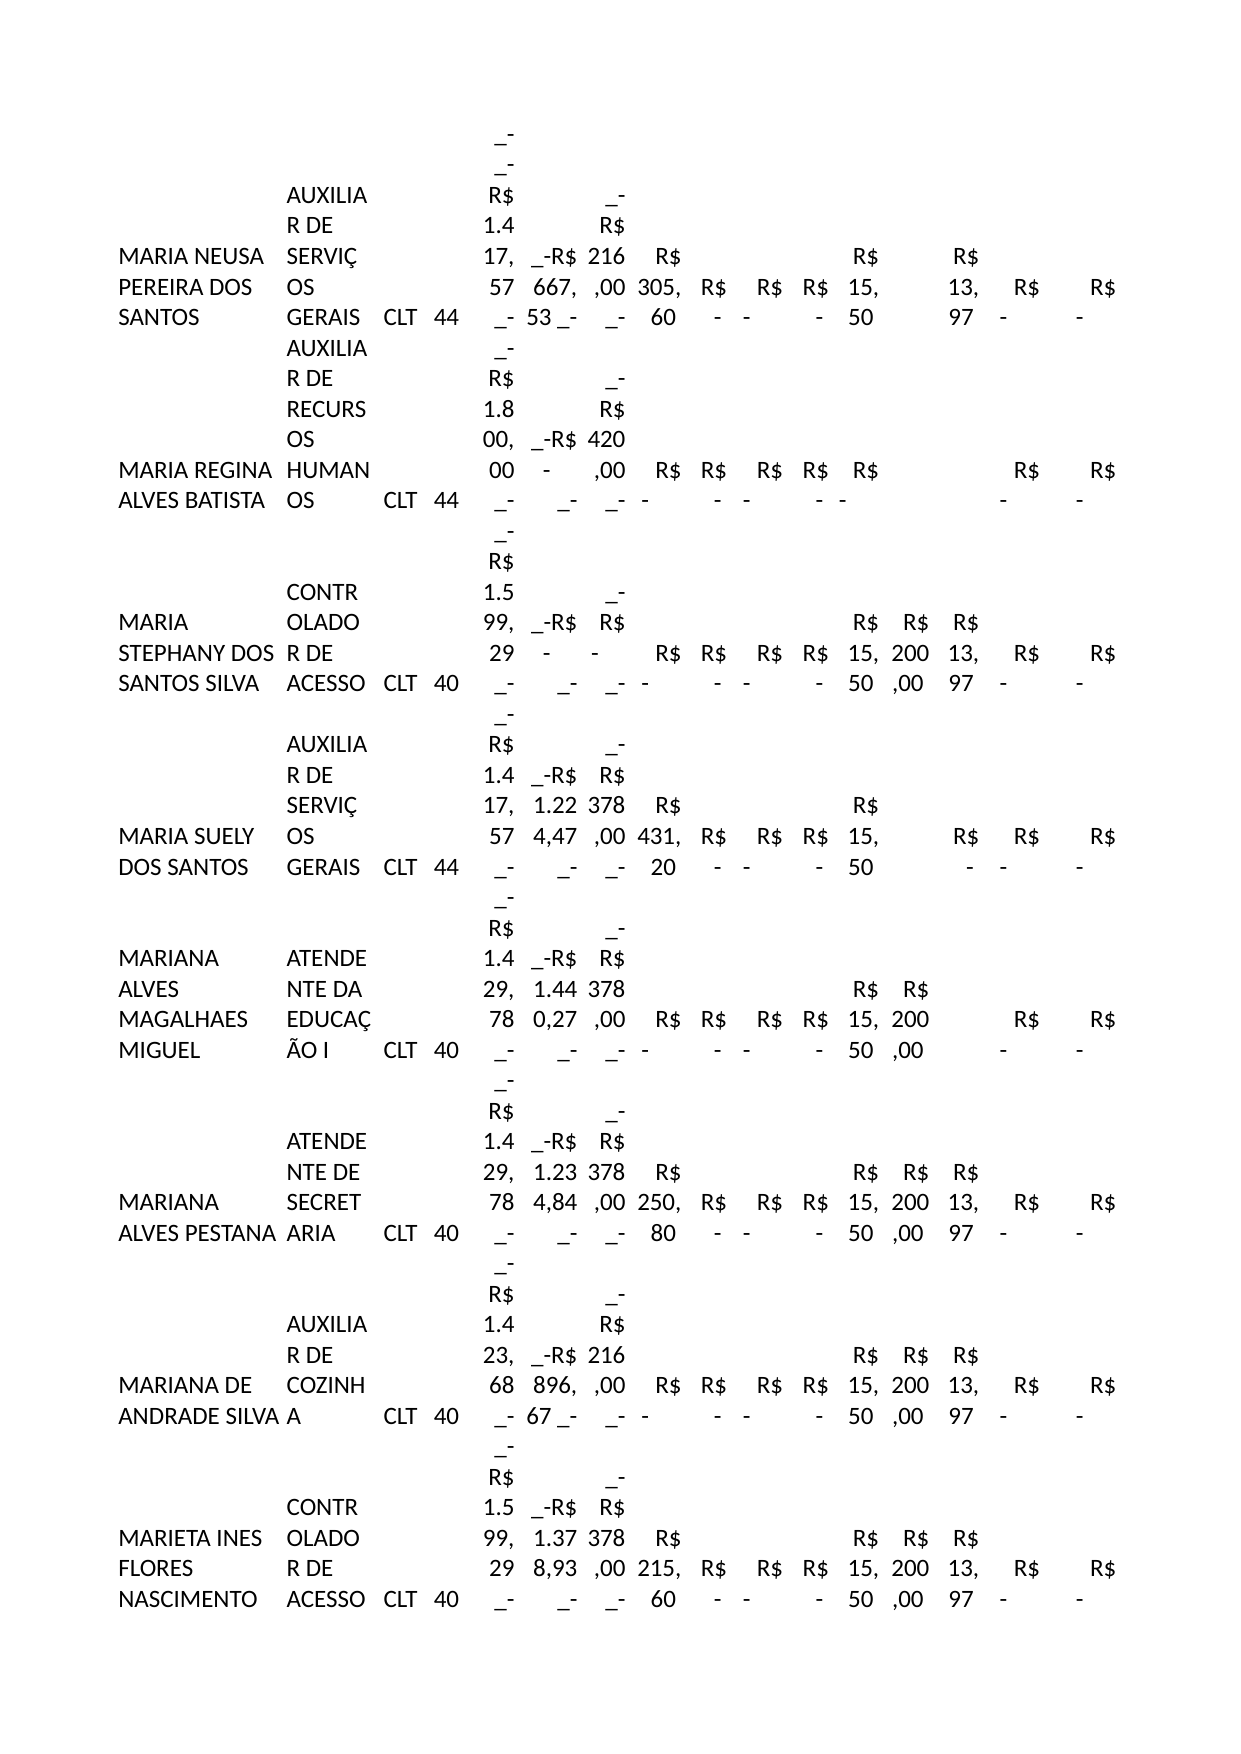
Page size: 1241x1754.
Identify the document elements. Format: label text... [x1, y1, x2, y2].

table_cell _-R$ 1.417,57 _- [468, 149, 517, 332]
table_cell _-R$ 1.423,68 _- [468, 1248, 517, 1431]
table_cell R$ - [1043, 881, 1119, 1064]
table_cell R$ - [730, 332, 786, 515]
table_cell R$ 13,97 [932, 1064, 982, 1247]
table_cell R$ - [982, 1064, 1043, 1247]
table_cell R$ - [786, 515, 832, 698]
table_cell R$ - [1043, 1064, 1119, 1247]
table_cell R$ - [982, 515, 1043, 698]
table_cell R$ - [1043, 1431, 1119, 1614]
table_cell MARIA STEPHANY DOS SANTOS SILVA [115, 515, 283, 698]
table_cell MARIA SUELY DOS SANTOS [115, 698, 283, 881]
table_cell CLT [376, 1064, 424, 1247]
table_cell AUXILIAR DE COZINHA [283, 1248, 376, 1431]
table_cell R$ - [982, 698, 1043, 881]
table_cell _-R$ - _- [580, 515, 628, 698]
table_cell [684, 118, 730, 149]
table_cell [425, 118, 467, 149]
table_cell CLT [376, 332, 424, 515]
table_cell R$ - [684, 1431, 730, 1614]
table_cell [628, 118, 684, 149]
table_cell R$ - [730, 881, 786, 1064]
table_cell R$ - [982, 1431, 1043, 1614]
table_cell R$ - [730, 149, 786, 332]
table_cell R$ 215,60 [628, 1431, 684, 1614]
table_cell R$ - [832, 332, 882, 515]
table_cell AUXILIAR DE SERVIÇOS GERAIS [283, 698, 376, 881]
table_cell [882, 332, 932, 515]
table_cell R$ 15,50 [832, 149, 882, 332]
table_cell R$ - [730, 515, 786, 698]
table_cell _-R$ 1.429,78 _- [468, 881, 517, 1064]
table_cell [115, 118, 283, 149]
table_cell 40 [425, 1064, 467, 1247]
table_cell R$ 15,50 [832, 698, 882, 881]
table_cell [932, 118, 982, 149]
table_cell R$ 15,50 [832, 1064, 882, 1247]
table_cell MARIETA INES FLORES NASCIMENTO [115, 1431, 283, 1614]
table_cell [1043, 118, 1119, 149]
table_cell CONTROLADOR DE ACESSO [283, 515, 376, 698]
table_cell R$ - [628, 1248, 684, 1431]
table_cell R$ - [684, 332, 730, 515]
table_cell MARIA REGINA ALVES BATISTA [115, 332, 283, 515]
table_cell R$ - [684, 1248, 730, 1431]
table_cell [832, 118, 882, 149]
table_cell 40 [425, 1248, 467, 1431]
table_cell _-R$ - _- [517, 515, 580, 698]
table_cell R$ - [786, 698, 832, 881]
table_cell R$ - [628, 515, 684, 698]
table_cell R$ - [786, 881, 832, 1064]
table_cell _- [468, 118, 517, 149]
table_cell [982, 118, 1043, 149]
table_cell R$ - [1043, 515, 1119, 698]
table_cell 40 [425, 881, 467, 1064]
table_cell MARIA NEUSA PEREIRA DOS SANTOS [115, 149, 283, 332]
table_cell ATENDENTE DA EDUCAÇÃO I [283, 881, 376, 1064]
table_cell _-R$ 216,00 _- [580, 149, 628, 332]
table_cell R$ - [1043, 149, 1119, 332]
table_cell R$ 13,97 [932, 1248, 982, 1431]
table_cell CLT [376, 698, 424, 881]
table_cell CLT [376, 149, 424, 332]
table_cell [517, 118, 580, 149]
table_cell R$ - [730, 1064, 786, 1247]
table_cell R$ - [786, 1064, 832, 1247]
table_cell R$ 431,20 [628, 698, 684, 881]
table_cell 44 [425, 149, 467, 332]
table_cell R$ - [982, 332, 1043, 515]
table_cell R$ - [1043, 332, 1119, 515]
table_cell R$ 13,97 [932, 515, 982, 698]
table_cell _-R$ 1.224,47 _- [517, 698, 580, 881]
table_cell [283, 118, 376, 149]
table_cell ATENDENTE DE SECRETARIA [283, 1064, 376, 1247]
table_cell R$ - [684, 149, 730, 332]
table_cell [882, 118, 932, 149]
table_cell R$ 15,50 [832, 881, 882, 1064]
table_cell _-R$ 667,53 _- [517, 149, 580, 332]
table_cell 40 [425, 1431, 467, 1614]
table_cell _-R$ 378,00 _- [580, 698, 628, 881]
table_cell [882, 698, 932, 881]
table_cell R$ 250,80 [628, 1064, 684, 1247]
table_cell _-R$ 378,00 _- [580, 1431, 628, 1614]
table_cell CLT [376, 515, 424, 698]
table_cell R$ - [1043, 1248, 1119, 1431]
table_cell _-R$ 378,00 _- [580, 1064, 628, 1247]
table_cell R$ - [684, 881, 730, 1064]
table_cell CLT [376, 881, 424, 1064]
table_cell MARIANA DE ANDRADE SILVA [115, 1248, 283, 1431]
table_cell R$ 200,00 [882, 515, 932, 698]
table_cell _-R$ 420,00 _- [580, 332, 628, 515]
table_cell R$ - [684, 515, 730, 698]
table_cell _-R$ 1.599,29 _- [468, 1431, 517, 1614]
table_cell R$ - [786, 1431, 832, 1614]
table_cell _-R$ - _- [517, 332, 580, 515]
table_cell 44 [425, 332, 467, 515]
table_cell R$ 15,50 [832, 1248, 882, 1431]
table_cell _-R$ 1.378,93 _- [517, 1431, 580, 1614]
table_cell R$ 15,50 [832, 1431, 882, 1614]
table_cell R$ - [730, 1431, 786, 1614]
table_cell AUXILIAR DE RECURSOS HUMANOS [283, 332, 376, 515]
table_cell R$ - [1043, 698, 1119, 881]
table_cell R$ - [982, 1248, 1043, 1431]
table_cell R$ 200,00 [882, 1431, 932, 1614]
table_cell _-R$ 896,67 _- [517, 1248, 580, 1431]
table_cell R$ - [982, 881, 1043, 1064]
table_cell _-R$ 1.234,84 _- [517, 1064, 580, 1247]
table_cell R$ - [628, 881, 684, 1064]
table_cell R$ 200,00 [882, 1248, 932, 1431]
table_cell _-R$ 1.599,29 _- [468, 515, 517, 698]
table_cell R$ - [786, 149, 832, 332]
table_cell R$ 15,50 [832, 515, 882, 698]
table_cell R$ - [786, 332, 832, 515]
table_cell MARIANA ALVES PESTANA [115, 1064, 283, 1247]
table_cell R$ - [786, 1248, 832, 1431]
table_cell CLT [376, 1431, 424, 1614]
table_cell R$ 13,97 [932, 1431, 982, 1614]
table_cell _-R$ 1.429,78 _- [468, 1064, 517, 1247]
table_cell R$ 200,00 [882, 881, 932, 1064]
table_cell R$ - [932, 698, 982, 881]
table_cell _-R$ 1.440,27 _- [517, 881, 580, 1064]
table_cell [882, 149, 932, 332]
table_cell _-R$ 1.800,00 _- [468, 332, 517, 515]
table_cell AUXILIAR DE SERVIÇOS GERAIS [283, 149, 376, 332]
table_cell _-R$ 378,00 _- [580, 881, 628, 1064]
table_cell _-R$ 216,00 _- [580, 1248, 628, 1431]
table_cell R$ - [684, 1064, 730, 1247]
table_cell 40 [425, 515, 467, 698]
table_cell CONTROLADOR DE ACESSO [283, 1431, 376, 1614]
table_cell [932, 881, 982, 1064]
table_cell [786, 118, 832, 149]
table_cell _-R$ 1.417,57 _- [468, 698, 517, 881]
table_cell R$ - [628, 332, 684, 515]
table_cell [376, 118, 424, 149]
table_cell R$ 305,60 [628, 149, 684, 332]
table_cell [730, 118, 786, 149]
table_cell [580, 118, 628, 149]
table_cell R$ - [684, 698, 730, 881]
table_cell MARIANA ALVES MAGALHAES MIGUEL [115, 881, 283, 1064]
table_cell [932, 332, 982, 515]
table_cell R$ - [730, 698, 786, 881]
table_cell CLT [376, 1248, 424, 1431]
table_cell 44 [425, 698, 467, 881]
table_cell R$ - [730, 1248, 786, 1431]
table_cell R$ 13,97 [932, 149, 982, 332]
table_cell R$ 200,00 [882, 1064, 932, 1247]
table_cell R$ - [982, 149, 1043, 332]
